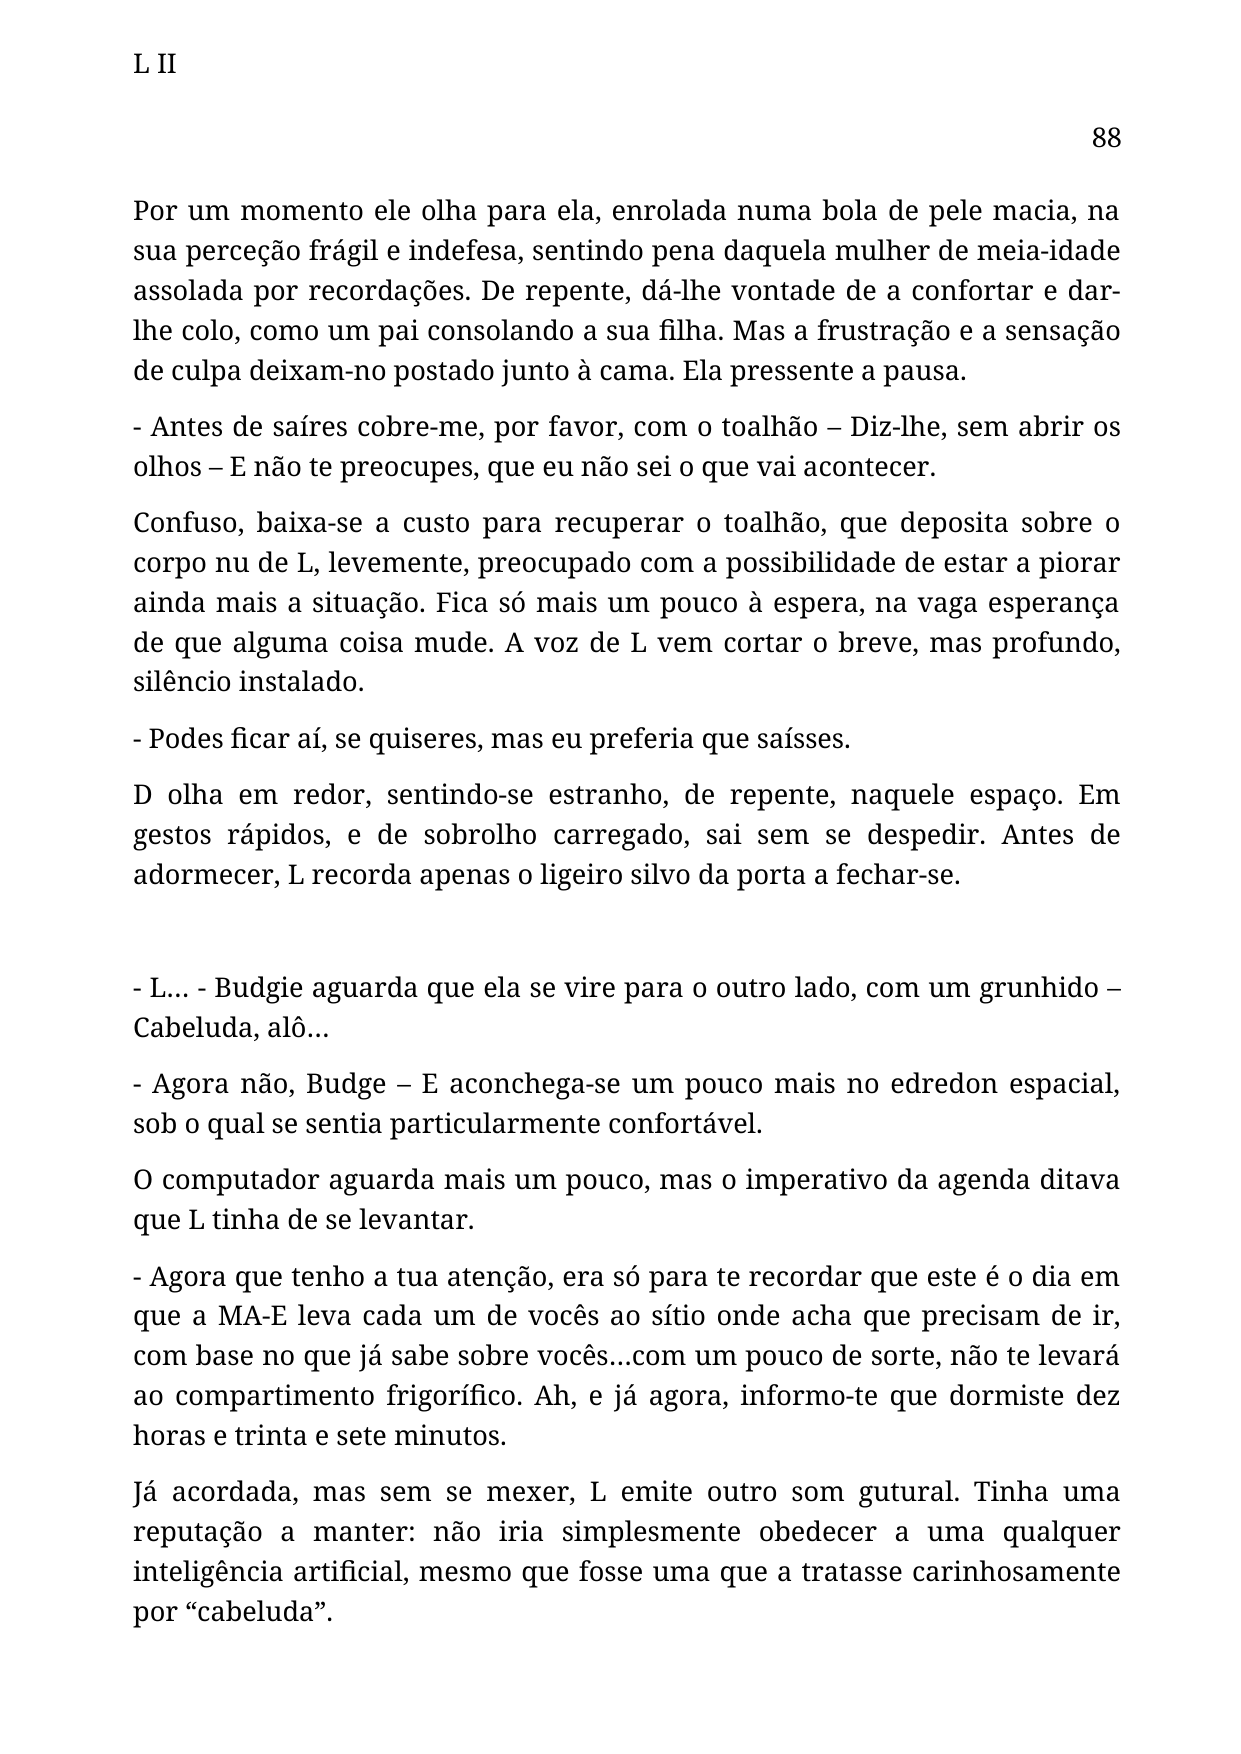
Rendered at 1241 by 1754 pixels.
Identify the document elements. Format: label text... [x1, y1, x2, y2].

text - Antes de saíres cobre-me, por favor, com o toalhão – Diz-lhe, sem abrir os olhos – E não te preocupes, que eu não sei o que vai acontecer. [133, 407, 1122, 484]
text D olha em redor, sentindo-se estranho, de repente, naquele espaço. Em gestos rápidos, e de sobrolho carregado, sai sem se despedir. Antes de adormecer, L recorda apenas o ligeiro silvo da porta a fechar-se. [133, 776, 1122, 892]
text Já acordada, mas sem se mexer, L emite outro som gutural. Tinha uma reputação a manter: não iria simplesmente obedecer a uma qualquer inteligência artificial, mesmo que fosse uma que a tratasse carinhosamente por “cabeluda”. [133, 1473, 1122, 1629]
text - Agora não, Budge – E aconchega-se um pouco mais no edredon espacial, sob o qual se sentia particularmente confortável. [133, 1064, 1122, 1141]
text - L… - Budgie aguarda que ela se vire para o outro lado, com um grunhido – Cabeluda, alô… [133, 968, 1122, 1045]
text Por um momento ele olha para ela, enrolada numa bola de pele macia, na sua perceção frágil e indefesa, sentindo pena daquela mulher de meia-idade assolada por recordações. De repente, dá-lhe vontade de a confortar e dar-lhe colo, como um pai consolando a sua filha. Mas a frustração e a sensação de culpa deixam-no postado junto à cama. Ela pressente a pausa. [133, 192, 1122, 388]
text O computador aguarda mais um pouco, mas o imperativo da agenda ditava que L tinha de se levantar. [133, 1161, 1122, 1237]
text Confuso, baixa-se a custo para recuperar o toalhão, que deposita sobre o corpo nu de L, levemente, preocupado com a possibilidade de estar a piorar ainda mais a situação. Fica só mais um pouco à espera, na vaga esperança de que alguma coisa mude. A voz de L vem cortar o breve, mas profundo, silêncio instalado. [133, 504, 1122, 700]
text - Agora que tenho a tua atenção, era só para te recordar que este é o dia em que a MA-E leva cada um de vocês ao sítio onde acha que precisam de ir, com base no que já sabe sobre vocês…com um pouco de sorte, não te levará ao compartimento frigorífico. Ah, e já agora, informo-te que dormiste dez horas e trinta e sete minutos. [133, 1257, 1122, 1453]
text - Podes ficar aí, se quiseres, mas eu preferia que saísses. [133, 719, 1122, 756]
